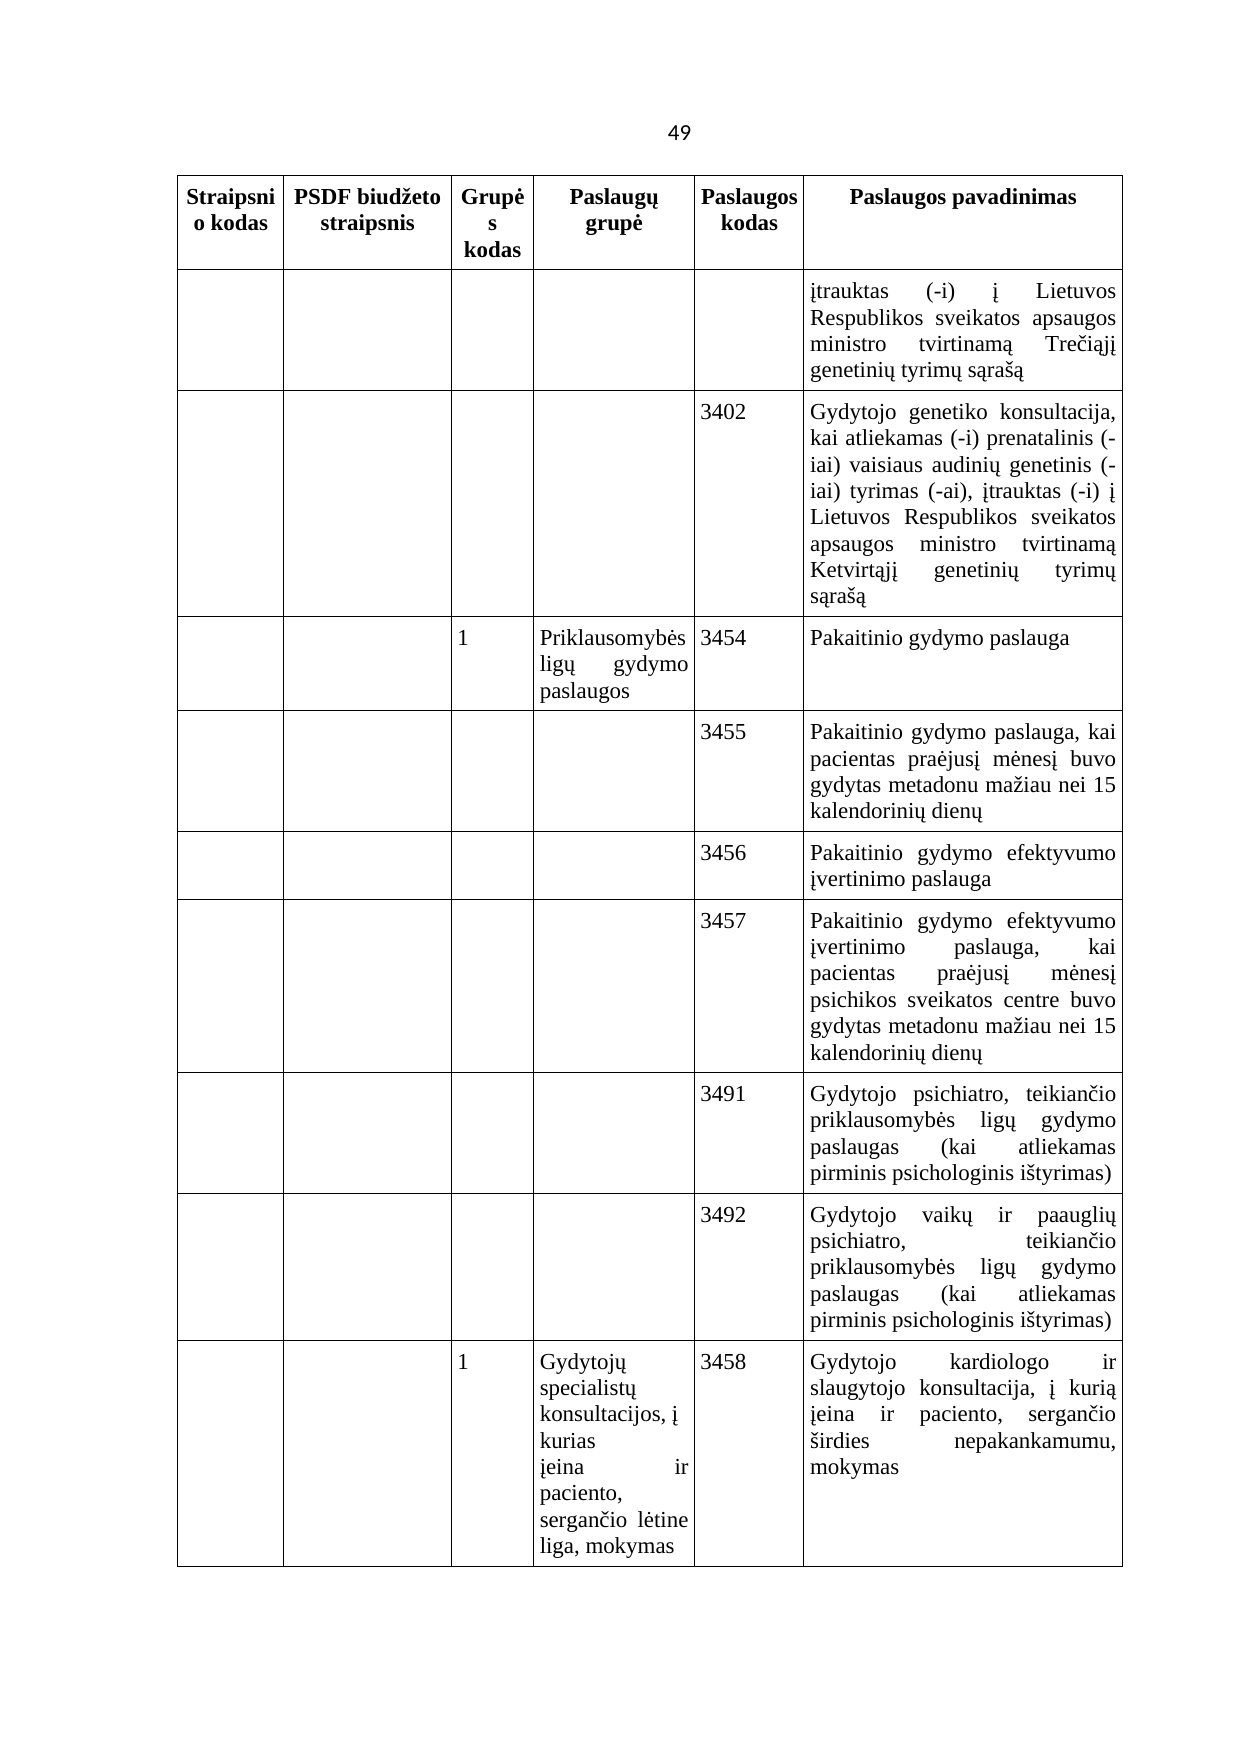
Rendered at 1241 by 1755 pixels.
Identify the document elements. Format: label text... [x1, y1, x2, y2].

table_cell [178, 1194, 283, 1339]
table_cell [534, 900, 694, 1072]
table_cell [284, 1341, 451, 1566]
table_cell 3492 [695, 1194, 803, 1339]
table_cell Gydytojo psichiatro, teikiančio priklausomybės ligų gydymo paslaugas (kai atliekamas pirminis psichologinis ištyrimas) [804, 1073, 1122, 1193]
table_cell [695, 270, 803, 390]
table_cell 3455 [695, 711, 803, 831]
table_cell Gydytojo kardiologo ir slaugytojo konsultacija, į kurią įeina ir paciento, sergančio širdies nepakankamumu, mokymas [804, 1341, 1122, 1566]
table_cell [178, 617, 283, 710]
table_cell Gydytojo genetiko konsultacija, kai atliekamas (-i) prenatalinis (-iai) vaisiaus audinių genetinis (-iai) tyrimas (-ai), įtrauktas (-i) į Lietuvos Respublikos sveikatos apsaugos ministro tvirtinamą Ketvirtąjį genetinių tyrimų sąrašą [804, 391, 1122, 616]
table_cell [452, 832, 533, 899]
table_cell Pakaitinio gydymo paslauga [804, 617, 1122, 710]
table_cell Gydytojų specialistų konsultacijos, į kurias įeina ir paciento, sergančio lėtine liga, mokymas [534, 1341, 694, 1566]
table_header PSDF biudžeto straipsnis [284, 176, 451, 269]
table_cell [178, 1073, 283, 1193]
table_cell [178, 270, 283, 390]
table_cell [534, 1073, 694, 1193]
table_cell [452, 900, 533, 1072]
table_cell 3456 [695, 832, 803, 899]
table_cell Pakaitinio gydymo paslauga, kai pacientas praėjusį mėnesį buvo gydytas metadonu mažiau nei 15 kalendorinių dienų [804, 711, 1122, 831]
table_cell [284, 270, 451, 390]
table_header Paslaugos kodas [695, 176, 803, 269]
table_header Paslaugos pavadinimas [804, 176, 1122, 269]
table_cell 3402 [695, 391, 803, 616]
table_cell [534, 711, 694, 831]
table_cell 1 [452, 617, 533, 710]
table_cell 3457 [695, 900, 803, 1072]
table_cell [534, 1194, 694, 1339]
table_cell [284, 1073, 451, 1193]
table_header Grupės kodas [452, 176, 533, 269]
table_cell [284, 832, 451, 899]
table_cell [284, 900, 451, 1072]
table_cell [534, 391, 694, 616]
table_cell Pakaitinio gydymo efektyvumo įvertinimo paslauga, kai pacientas praėjusį mėnesį psichikos sveikatos centre buvo gydytas metadonu mažiau nei 15 kalendorinių dienų [804, 900, 1122, 1072]
table_header Straipsnio kodas [178, 176, 283, 269]
table_cell [284, 617, 451, 710]
table_cell [452, 1194, 533, 1339]
table_cell [452, 711, 533, 831]
table_cell Gydytojo vaikų ir paauglių psichiatro, teikiančio priklausomybės ligų gydymo paslaugas (kai atliekamas pirminis psichologinis ištyrimas) [804, 1194, 1122, 1339]
table_cell [452, 391, 533, 616]
table_cell Pakaitinio gydymo efektyvumo įvertinimo paslauga [804, 832, 1122, 899]
table_cell [452, 270, 533, 390]
table_cell [178, 1341, 283, 1566]
table_cell [534, 832, 694, 899]
table_cell [178, 832, 283, 899]
table_cell [534, 270, 694, 390]
table_cell [178, 391, 283, 616]
table_header Paslaugų grupė [534, 176, 694, 269]
table_cell 3454 [695, 617, 803, 710]
table_cell [284, 391, 451, 616]
table_cell [178, 900, 283, 1072]
table_cell 1 [452, 1341, 533, 1566]
table_cell įtrauktas (-i) į Lietuvos Respublikos sveikatos apsaugos ministro tvirtinamą Trečiąjį genetinių tyrimų sąrašą [804, 270, 1122, 390]
table_cell [284, 1194, 451, 1339]
table_cell 3458 [695, 1341, 803, 1566]
table_cell [452, 1073, 533, 1193]
table_cell [178, 711, 283, 831]
table_cell 3491 [695, 1073, 803, 1193]
table_cell [284, 711, 451, 831]
table_cell Priklausomybės ligų gydymo paslaugos [534, 617, 694, 710]
